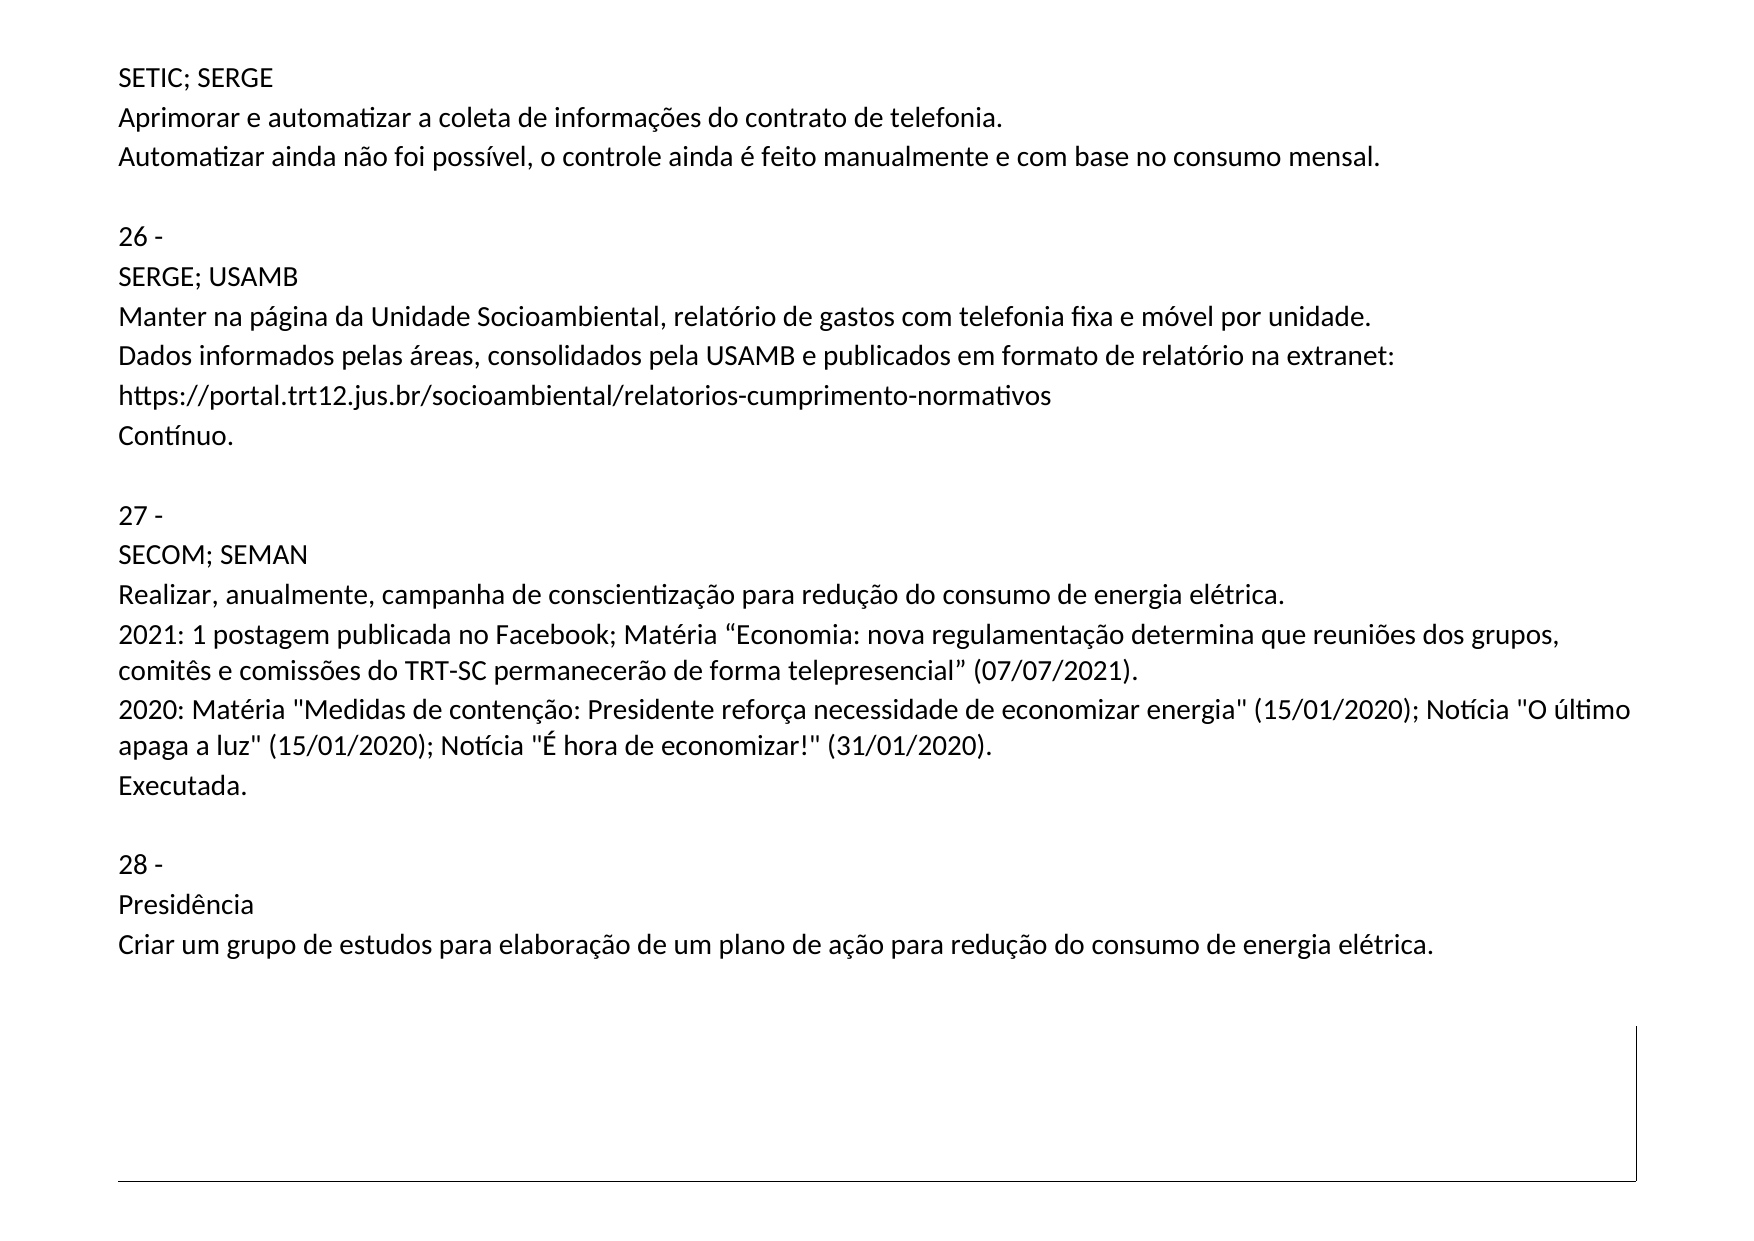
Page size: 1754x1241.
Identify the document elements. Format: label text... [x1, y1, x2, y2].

text Presidência [118, 886, 1636, 922]
text Aprimorar e automatizar a coleta de informações do contrato de telefonia. [118, 99, 1636, 134]
text SECOM; SEMAN [118, 536, 1636, 572]
text 27 - [118, 497, 1636, 532]
text Automatizar ainda não foi possível, o controle ainda é feito manualmente e com base no consumo mensal. [118, 138, 1636, 174]
text Realizar, anualmente, campanha de conscientização para redução do consumo de energia elétrica. [118, 576, 1636, 612]
text 2020: Matéria "Medidas de contenção: Presidente reforça necessidade de economizar energia" (15/01/2020); Notícia "O último apaga a luz" (15/01/2020); Notícia "É hora de economizar!" (31/01/2020). [118, 691, 1636, 763]
text Contínuo. [118, 417, 1636, 453]
text Manter na página da Unidade Socioambiental, relatório de gastos com telefonia fixa e móvel por unidade. [118, 298, 1636, 333]
text https://portal.trt12.jus.br/socioambiental/relatorios-cumprimento-normativos [118, 377, 1636, 413]
text SETIC; SERGE [118, 59, 1636, 94]
text Criar um grupo de estudos para elaboração de um plano de ação para redução do consumo de energia elétrica. [118, 926, 1636, 962]
text Executada. [118, 767, 1636, 802]
text SERGE; USAMB [118, 258, 1636, 293]
text Dados informados pelas áreas, consolidados pela USAMB e publicados em formato de relatório na extranet: [118, 337, 1636, 373]
text 28 - [118, 846, 1636, 882]
text 2021: 1 postagem publicada no Facebook; Matéria “Economia: nova regulamentação determina que reuniões dos grupos, comitês e comissões do TRT-SC permanecerão de forma telepresencial” (07/07/2021). [118, 616, 1636, 687]
text 26 - [118, 218, 1636, 254]
